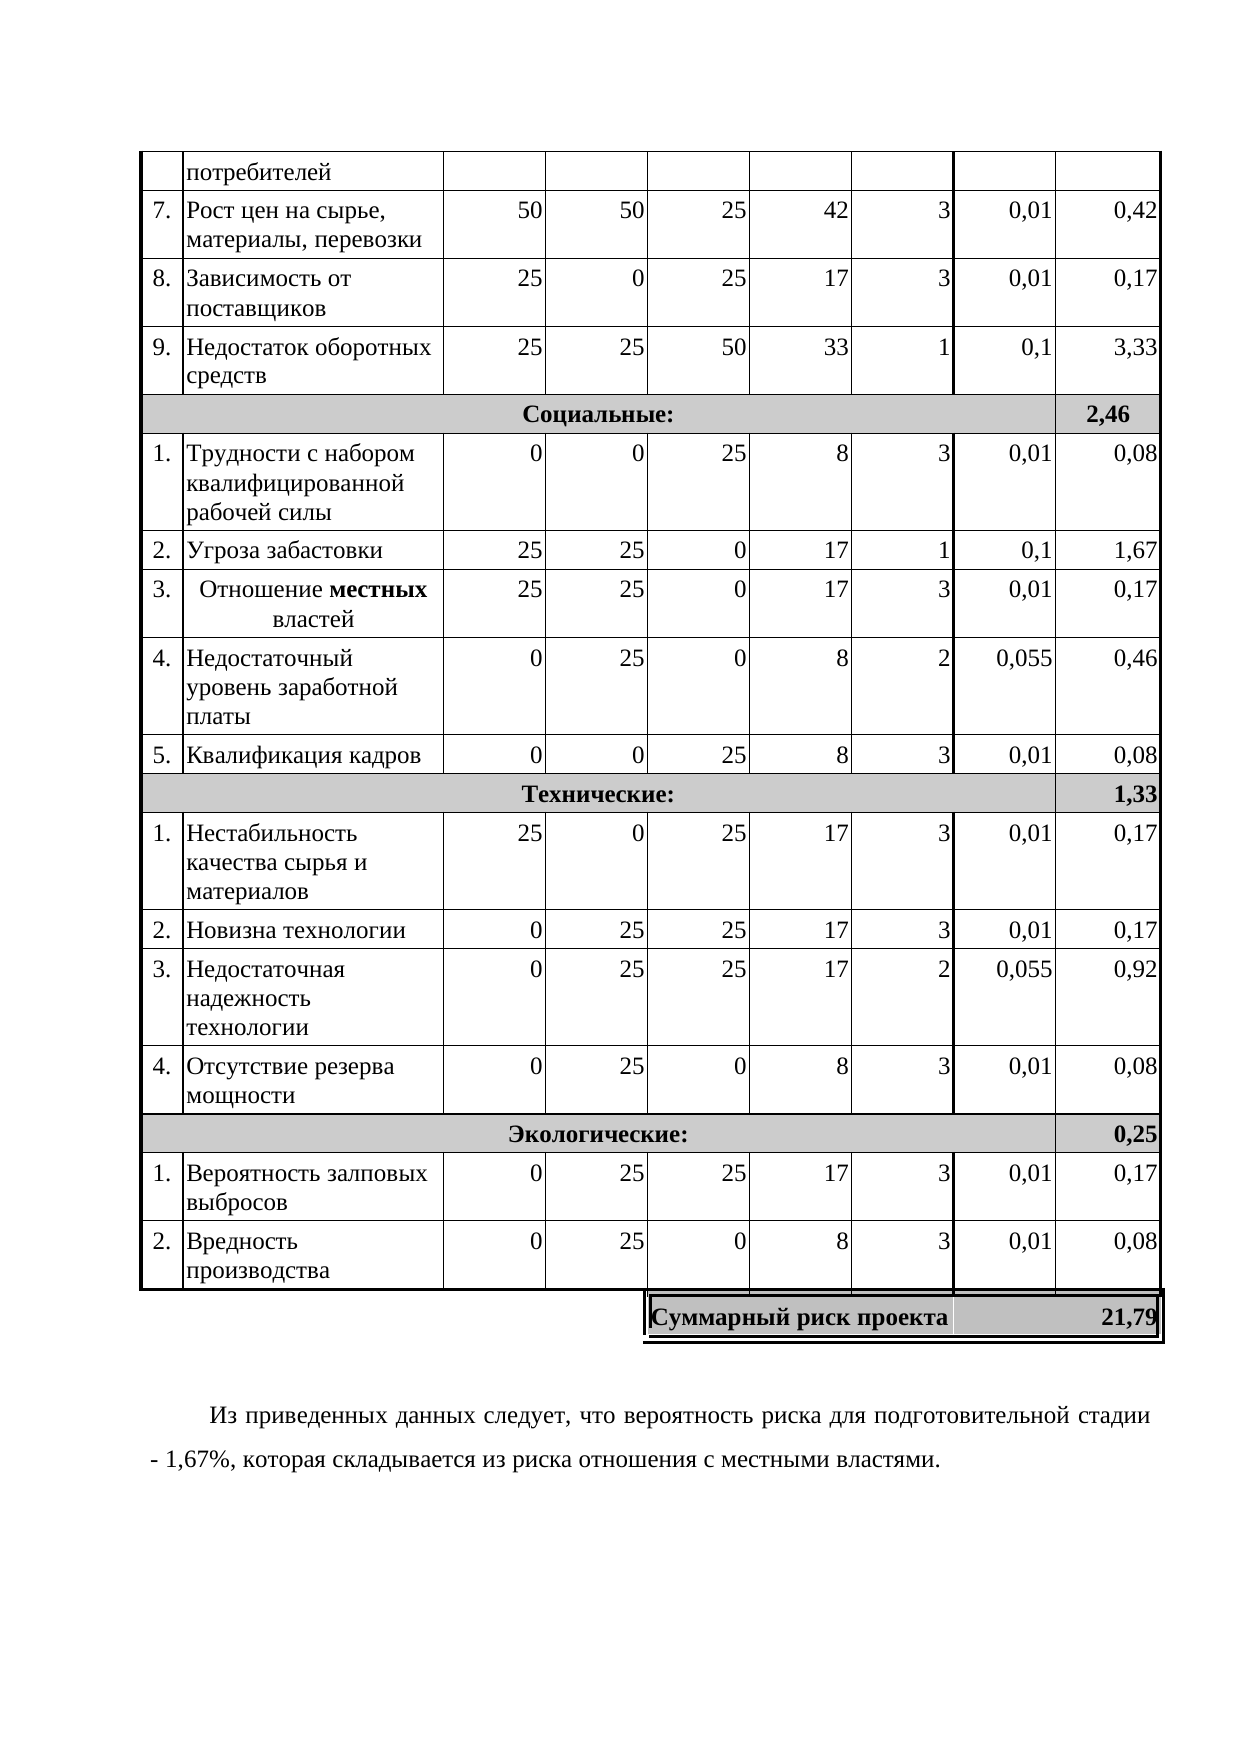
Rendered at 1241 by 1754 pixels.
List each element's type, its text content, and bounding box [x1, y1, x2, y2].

table_cell 0 [648, 531, 749, 569]
table_cell Отношение местных властей [184, 570, 443, 637]
table_cell 1 [852, 327, 952, 394]
table_cell 3 [852, 1221, 952, 1288]
table_cell 7. [143, 191, 182, 258]
table_cell 3. [143, 570, 182, 637]
table_cell 0,055 [955, 638, 1055, 734]
table_cell 0,17 [1056, 259, 1159, 326]
table_cell 0,01 [955, 259, 1055, 326]
table_cell 0 [648, 1221, 749, 1288]
table_cell 3 [852, 1153, 952, 1220]
table_cell 0,17 [1056, 910, 1159, 948]
table_cell Вредность производства [184, 1221, 443, 1288]
table_cell 25 [444, 327, 545, 394]
table_cell 0 [648, 638, 749, 734]
table_cell 0,46 [1056, 638, 1159, 734]
table_cell 0,055 [955, 949, 1055, 1045]
table_cell 0 [546, 434, 647, 530]
table_cell 25 [648, 1153, 749, 1220]
table_cell 25 [648, 910, 749, 948]
table_cell 25 [444, 259, 545, 326]
table_cell 50 [546, 191, 647, 258]
table_cell Квалификация кадров [184, 735, 443, 773]
table_cell 0,17 [1056, 570, 1159, 637]
table_cell Рост цен на сырье, материалы, перевозки [184, 191, 443, 258]
table_cell 1,33 [1056, 774, 1159, 812]
table_cell 1. [143, 434, 182, 530]
table_cell 17 [750, 531, 851, 569]
table_cell 17 [750, 910, 851, 948]
table_cell 17 [750, 259, 851, 326]
table_cell 25 [546, 638, 647, 734]
table_cell 5. [143, 735, 182, 773]
table_cell 1 [852, 531, 952, 569]
table_cell 25 [546, 949, 647, 1045]
table_cell [852, 152, 952, 189]
table_cell 0 [546, 735, 647, 773]
table_cell 50 [648, 327, 749, 394]
table_cell 25 [546, 910, 647, 948]
text Из приведенных данных следует, что вероятность риска для подготовительной стадии - 1,67%, которая складывается из риска отношения с местными властями. [150, 1400, 1152, 1473]
table_cell 3 [852, 191, 952, 258]
table_cell 0,01 [955, 434, 1055, 530]
table_cell 0 [444, 434, 545, 530]
table_cell 0,08 [1056, 1046, 1159, 1113]
table_cell 25 [546, 570, 647, 637]
table_cell 8 [750, 638, 851, 734]
table_cell [954, 1297, 1055, 1334]
table_cell 25 [648, 434, 749, 530]
table_cell [183, 1291, 443, 1334]
table_cell 0,01 [955, 1221, 1055, 1288]
table_cell 0,42 [1056, 191, 1159, 258]
table_cell 25 [648, 259, 749, 326]
table_cell 50 [444, 191, 545, 258]
table_cell 0,1 [955, 327, 1055, 394]
table_cell 8. [143, 259, 182, 326]
table_cell 25 [444, 570, 545, 637]
table_cell 0 [444, 1221, 545, 1288]
table_cell 8 [750, 1046, 851, 1113]
table_cell 17 [750, 1153, 851, 1220]
table_cell 0,01 [955, 1046, 1055, 1113]
table_cell 0 [444, 1046, 545, 1113]
table_cell Зависимость от поставщиков [184, 259, 443, 326]
table_cell 0 [444, 735, 545, 773]
table_cell 3 [852, 570, 952, 637]
table_cell 17 [750, 570, 851, 637]
table_cell 2,46 [1056, 395, 1159, 433]
table_cell 0,17 [1056, 1153, 1159, 1220]
table_cell 42 [750, 191, 851, 258]
table_cell 25 [648, 735, 749, 773]
table_cell 3 [852, 434, 952, 530]
table_cell Социальные: [143, 395, 1055, 433]
table_cell 9. [143, 327, 182, 394]
table_cell 0,08 [1056, 1221, 1159, 1288]
table_cell 0 [546, 813, 647, 909]
table_cell 2 [852, 949, 952, 1045]
table_cell [546, 152, 647, 189]
table_cell 0 [444, 910, 545, 948]
table_cell 25 [444, 531, 545, 569]
table_cell 1. [143, 813, 182, 909]
table_cell 0,17 [1056, 813, 1159, 909]
table_cell 2. [143, 531, 182, 569]
table_cell [545, 1291, 643, 1334]
table_cell 33 [750, 327, 851, 394]
table_cell потребителей [184, 152, 443, 189]
table_cell 25 [546, 1046, 647, 1113]
table_cell 25 [546, 327, 647, 394]
table_cell Технические: [143, 774, 1055, 812]
table_cell Трудности с набором квалифицированной рабочей силы [184, 434, 443, 530]
table_cell 3 [852, 259, 952, 326]
table_cell 0,92 [1056, 949, 1159, 1045]
table_cell 25 [546, 1153, 647, 1220]
table_cell [750, 152, 851, 189]
table_cell 0 [444, 949, 545, 1045]
table_cell Отсутствие резерва мощности [184, 1046, 443, 1113]
table_cell 4. [143, 1046, 182, 1113]
table_cell [141, 1291, 183, 1334]
table_cell Недостаточная надежность технологии [184, 949, 443, 1045]
table_cell 0 [648, 570, 749, 637]
table_cell Недостаток оборотных средств [184, 327, 443, 394]
table_cell 0,01 [955, 191, 1055, 258]
table_cell 2 [852, 638, 952, 734]
table_cell 2. [143, 1221, 182, 1288]
table_cell 25 [546, 531, 647, 569]
table_cell 1. [143, 1153, 182, 1220]
table_cell Новизна технологии [184, 910, 443, 948]
table_cell 25 [648, 191, 749, 258]
table_cell 3. [143, 949, 182, 1045]
table_cell 0,08 [1056, 735, 1159, 773]
table_cell 25 [444, 813, 545, 909]
table_cell Недостаточный уровень заработной платы [184, 638, 443, 734]
table_cell 25 [648, 949, 749, 1045]
table_cell 3 [852, 813, 952, 909]
table_cell Вероятность залповых выбросов [184, 1153, 443, 1220]
table_cell 4. [143, 638, 182, 734]
table_cell 8 [750, 434, 851, 530]
table_cell 0,01 [955, 735, 1055, 773]
table_cell 25 [546, 1221, 647, 1288]
table_cell Нестабильность качества сырья и материалов [184, 813, 443, 909]
table_cell 0,25 [1056, 1115, 1159, 1152]
table_cell 0,08 [1056, 434, 1159, 530]
table_cell [955, 152, 1055, 189]
table_cell 0 [444, 1153, 545, 1220]
table_cell [444, 1291, 545, 1334]
table_cell 0 [648, 1046, 749, 1113]
table_cell [143, 152, 182, 189]
table_cell Экологические: [143, 1115, 1055, 1152]
table_cell 21,79 [1055, 1297, 1156, 1334]
table_cell Угроза забастовки [184, 531, 443, 569]
table_cell [444, 152, 545, 189]
table_cell 0,01 [955, 813, 1055, 909]
table_cell 0,1 [955, 531, 1055, 569]
table_cell 3 [852, 735, 952, 773]
table_cell 3 [852, 1046, 952, 1113]
table_cell 0,01 [955, 1153, 1055, 1220]
table_cell 0,01 [955, 570, 1055, 637]
table_cell [1056, 152, 1159, 189]
table_cell [648, 152, 749, 189]
table_cell Суммарный риск проекта [648, 1291, 953, 1334]
table_cell 0,01 [955, 910, 1055, 948]
table_cell 1,67 [1056, 531, 1159, 569]
table_cell 8 [750, 1221, 851, 1288]
table_cell 0 [444, 638, 545, 734]
table_cell 17 [750, 949, 851, 1045]
table_cell 3 [852, 910, 952, 948]
table_cell 25 [648, 813, 749, 909]
table_cell 0 [546, 259, 647, 326]
table_cell 17 [750, 813, 851, 909]
table_cell 3,33 [1056, 327, 1159, 394]
table_cell 2. [143, 910, 182, 948]
table_cell 8 [750, 735, 851, 773]
